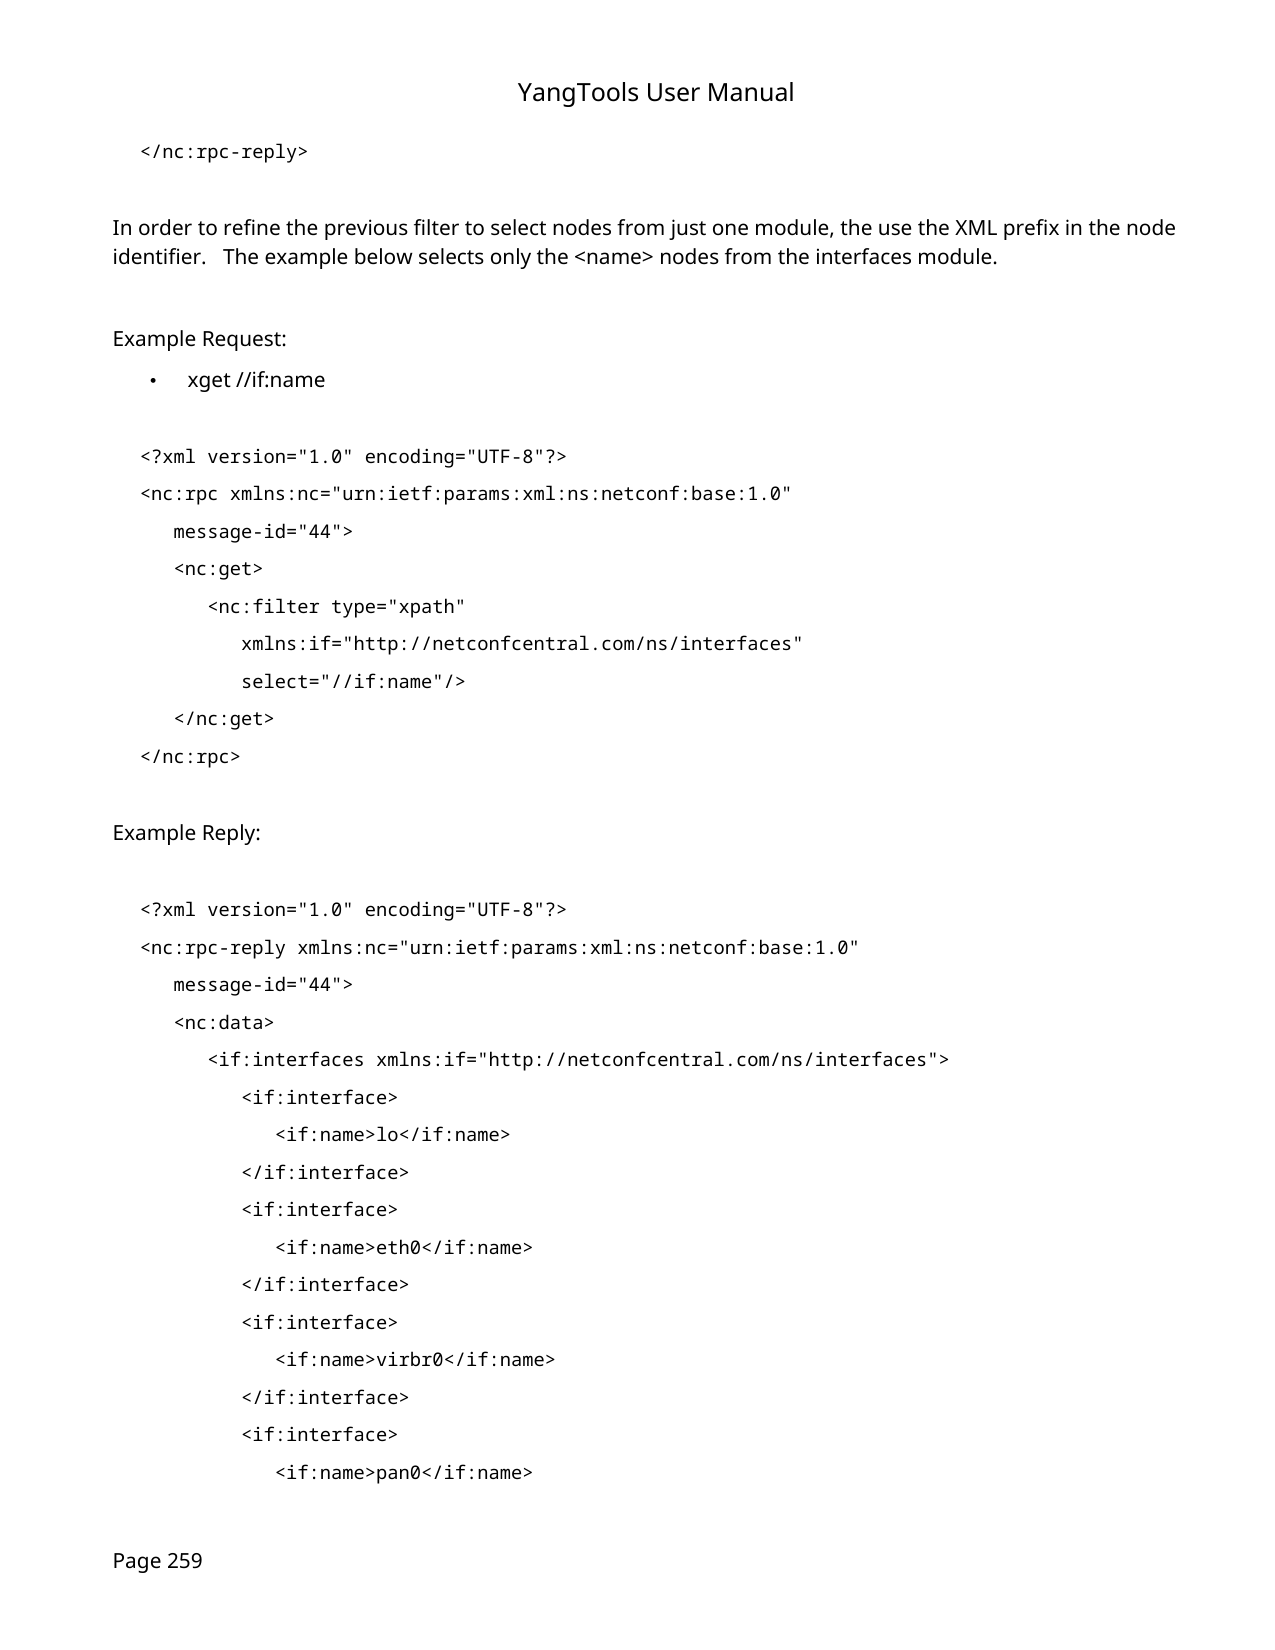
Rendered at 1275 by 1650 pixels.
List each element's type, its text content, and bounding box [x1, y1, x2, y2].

text select="//if:name"/> [139, 668, 1200, 694]
text <if:name>lo</if:name> [139, 1122, 1200, 1147]
text <?xml version="1.0" encoding="UTF-8"?> [139, 443, 1200, 469]
text In order to refine the previous filter to select nodes from just one module, the use the XML prefix in the node identifier. The example below selects only the <name> nodes from the interfaces module. [112, 213, 1200, 270]
text <?xml version="1.0" encoding="UTF-8"?> [139, 897, 1200, 922]
text </nc:rpc> [139, 743, 1200, 769]
text <nc:rpc xmlns:nc="urn:ietf:params:xml:ns:netconf:base:1.0" [139, 481, 1200, 506]
text xmlns:if="http://netconfcentral.com/ns/interfaces" [139, 631, 1200, 656]
text </if:interface> [139, 1384, 1200, 1410]
text Example Reply: [112, 818, 1200, 847]
text <if:name>virbr0</if:name> [139, 1347, 1200, 1372]
text <if:interface> [139, 1084, 1200, 1110]
text <nc:rpc-reply xmlns:nc="urn:ietf:params:xml:ns:netconf:base:1.0" [139, 934, 1200, 960]
text <if:name>pan0</if:name> [139, 1459, 1200, 1485]
list xget //if:name [150, 365, 1200, 393]
text <nc:get> [139, 556, 1200, 581]
text <nc:data> [139, 1009, 1200, 1035]
text message-id="44"> [139, 972, 1200, 997]
text <nc:filter type="xpath" [139, 593, 1200, 619]
text <if:interface> [139, 1309, 1200, 1335]
text <if:name>eth0</if:name> [139, 1234, 1200, 1260]
text </nc:get> [139, 706, 1200, 731]
text <if:interface> [139, 1197, 1200, 1222]
text </if:interface> [139, 1272, 1200, 1297]
text message-id="44"> [139, 518, 1200, 544]
text <if:interfaces xmlns:if="http://netconfcentral.com/ns/interfaces"> [139, 1047, 1200, 1072]
text </nc:rpc-reply> [139, 138, 1200, 164]
text <if:interface> [139, 1422, 1200, 1447]
text Example Request: [112, 324, 1200, 352]
text </if:interface> [139, 1159, 1200, 1185]
